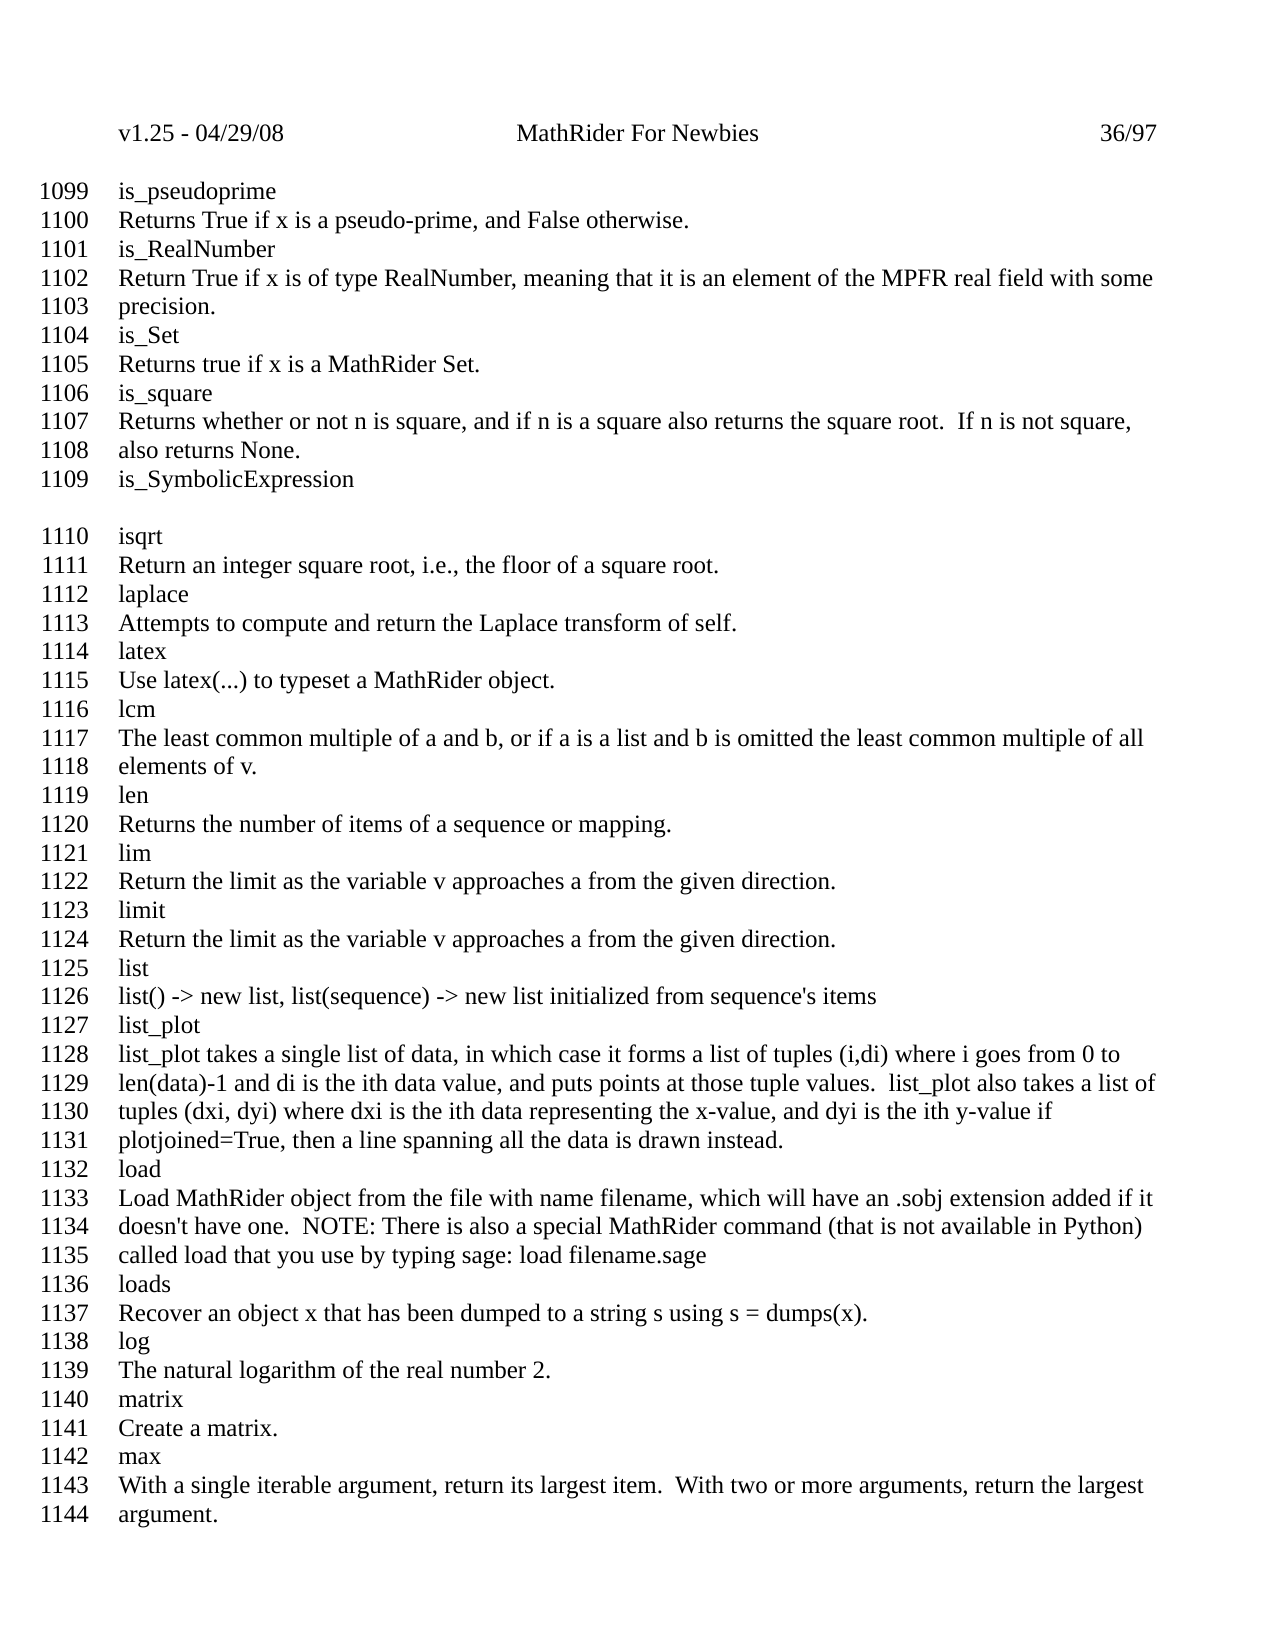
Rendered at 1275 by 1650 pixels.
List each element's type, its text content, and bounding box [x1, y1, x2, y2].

text lim [118, 838, 1157, 866]
text Return True if x is of type RealNumber, meaning that it is an element of the MPFR real field with some precision. [118, 263, 1157, 320]
text latex [118, 636, 1157, 665]
text With a single iterable argument, return its largest item. With two or more arguments, return the largest argument. [118, 1470, 1157, 1528]
text Return an integer square root, i.e., the floor of a square root. [118, 550, 1157, 579]
text Load MathRider object from the file with name filename, which will have an .sobj extension added if it doesn't have one. NOTE: There is also a special MathRider command (that is not available in Python) called load that you use by typing sage: load filename.sage [118, 1183, 1157, 1269]
text Attempts to compute and return the Laplace transform of self. [118, 608, 1157, 636]
text Recover an object x that has been dumped to a string s using s = dumps(x). [118, 1298, 1157, 1326]
text The least common multiple of a and b, or if a is a list and b is omitted the least common multiple of all elements of v. [118, 723, 1157, 780]
text list() -> new list, list(sequence) -> new list initialized from sequence's items [118, 981, 1157, 1010]
text matrix [118, 1384, 1157, 1413]
text load [118, 1154, 1157, 1183]
text The natural logarithm of the real number 2. [118, 1355, 1157, 1384]
text is_SymbolicExpression [118, 464, 1157, 493]
text is_pseudoprime [118, 176, 1157, 205]
text is_RealNumber [118, 234, 1157, 263]
text is_square [118, 378, 1157, 406]
text max [118, 1441, 1157, 1470]
text limit [118, 895, 1157, 924]
text lcm [118, 694, 1157, 723]
text len [118, 780, 1157, 809]
text isqrt [118, 521, 1157, 550]
text loads [118, 1269, 1157, 1298]
text list_plot takes a single list of data, in which case it forms a list of tuples (i,di) where i goes from 0 to len(data)-1 and di is the ith data value, and puts points at those tuple values. list_plot also takes a list of tuples (dxi, dyi) where dxi is the ith data representing the x-value, and dyi is the ith y-value if plotjoined=True, then a line spanning all the data is drawn instead. [118, 1039, 1157, 1154]
text Returns true if x is a MathRider Set. [118, 349, 1157, 378]
text Use latex(...) to typeset a MathRider object. [118, 665, 1157, 694]
text Returns the number of items of a sequence or mapping. [118, 809, 1157, 838]
text laplace [118, 579, 1157, 608]
text list_plot [118, 1010, 1157, 1039]
text Return the limit as the variable v approaches a from the given direction. [118, 924, 1157, 953]
text Returns True if x is a pseudo-prime, and False otherwise. [118, 205, 1157, 234]
text log [118, 1326, 1157, 1355]
text Return the limit as the variable v approaches a from the given direction. [118, 866, 1157, 895]
text Create a matrix. [118, 1413, 1157, 1441]
text is_Set [118, 320, 1157, 349]
text Returns whether or not n is square, and if n is a square also returns the square root. If n is not square, also returns None. [118, 406, 1157, 464]
text list [118, 953, 1157, 981]
